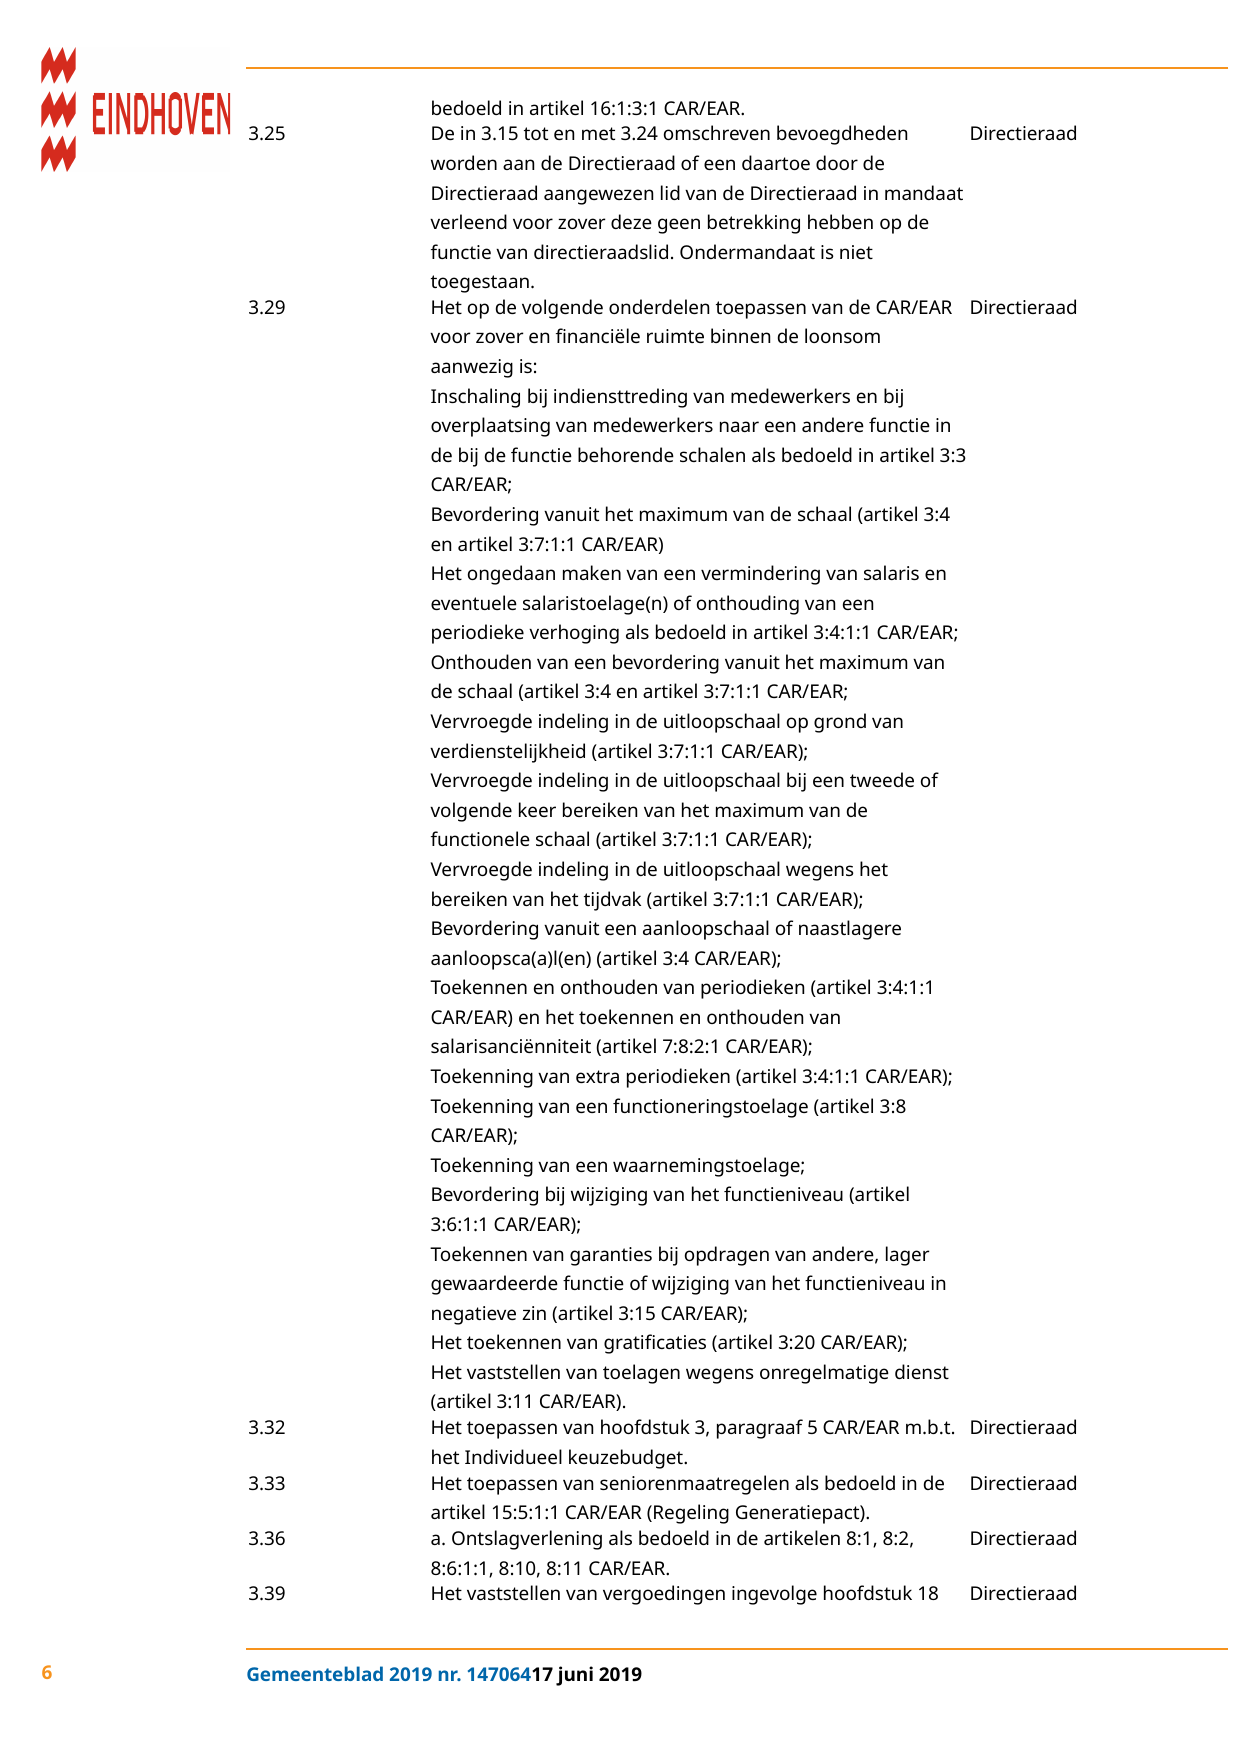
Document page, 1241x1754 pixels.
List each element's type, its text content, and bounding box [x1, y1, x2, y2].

table_cell Directieraad [969, 121, 1152, 294]
table_cell Directieraad [969, 1525, 1152, 1580]
table_cell 3.36 [248, 1525, 430, 1580]
table_cell Directieraad [969, 294, 1152, 1414]
table_cell 3.33 [248, 1470, 430, 1525]
table_cell Directieraad [969, 1470, 1152, 1525]
table_cell De in 3.15 tot en met 3.24 omschreven bevoegdheden worden aan de Directieraad of een daartoe door de Directieraad aangewezen lid van de Directieraad in mandaat verleend voor zover deze geen betrekking hebben op de functie van directieraadslid. Ondermandaat is niet toegestaan. [430, 121, 969, 294]
table_cell bedoeld in artikel 16:1:3:1 CAR/EAR. [430, 95, 969, 121]
table_cell 3.25 [248, 121, 430, 294]
table_cell Directieraad [969, 1580, 1152, 1606]
table_cell [969, 95, 1152, 121]
table_cell 3.32 [248, 1415, 430, 1470]
table_cell Het vaststellen van vergoedingen ingevolge hoofdstuk 18 [430, 1580, 969, 1606]
table_cell 3.29 [248, 294, 430, 1414]
table_cell Het op de volgende onderdelen toepassen van de CAR/EAR voor zover en financiële ruimte binnen de loonsom aanwezig is: Inschaling bij indiensttreding van medewerkers en bij overplaatsing van medewerkers naar een andere functie in de bij de functie behorende schalen als bedoeld in artikel 3:3 CAR/EAR; Bevordering vanuit het maximum van de schaal (artikel 3:4 en artikel 3:7:1:1 CAR/EAR) Het ongedaan maken van een vermindering van salaris en eventuele salaristoelage(n) of onthouding van een periodieke verhoging als bedoeld in artikel 3:4:1:1 CAR/EAR; Onthouden van een bevordering vanuit het maximum van de schaal (artikel 3:4 en artikel 3:7:1:1 CAR/EAR; Vervroegde indeling in de uitloopschaal op grond van verdienstelijkheid (artikel 3:7:1:1 CAR/EAR); Vervroegde indeling in de uitloopschaal bij een tweede of volgende keer bereiken van het maximum van de functionele schaal (artikel 3:7:1:1 CAR/EAR); Vervroegde indeling in de uitloopschaal wegens het bereiken van het tijdvak (artikel 3:7:1:1 CAR/EAR); Bevordering vanuit een aanloopschaal of naastlagere aanloopsca(a)l(en) (artikel 3:4 CAR/EAR); Toekennen en onthouden van periodieken (artikel 3:4:1:1 CAR/EAR) en het toekennen en onthouden van salarisanciënniteit (artikel 7:8:2:1 CAR/EAR); Toekenning van extra periodieken (artikel 3:4:1:1 CAR/EAR); Toekenning van een functioneringstoelage (artikel 3:8 CAR/EAR); Toekenning van een waarnemingstoelage; Bevordering bij wijziging van het functieniveau (artikel 3:6:1:1 CAR/EAR); Toekennen van garanties bij opdragen van andere, lager gewaardeerde functie of wijziging van het functieniveau in negatieve zin (artikel 3:15 CAR/EAR); Het toekennen van gratificaties (artikel 3:20 CAR/EAR); Het vaststellen van toelagen wegens onregelmatige dienst (artikel 3:11 CAR/EAR). [430, 294, 969, 1414]
table_cell [248, 95, 430, 121]
table_cell a. Ontslagverlening als bedoeld in de artikelen 8:1, 8:2, 8:6:1:1, 8:10, 8:11 CAR/EAR. [430, 1525, 969, 1580]
table_cell Het toepassen van seniorenmaatregelen als bedoeld in de artikel 15:5:1:1 CAR/EAR (Regeling Generatiepact). [430, 1470, 969, 1525]
table_cell 3.39 [248, 1580, 430, 1606]
table_cell Directieraad [969, 1415, 1152, 1470]
table_cell Het toepassen van hoofdstuk 3, paragraaf 5 CAR/EAR m.b.t. het Individueel keuzebudget. [430, 1415, 969, 1470]
picture [41, 47, 231, 172]
